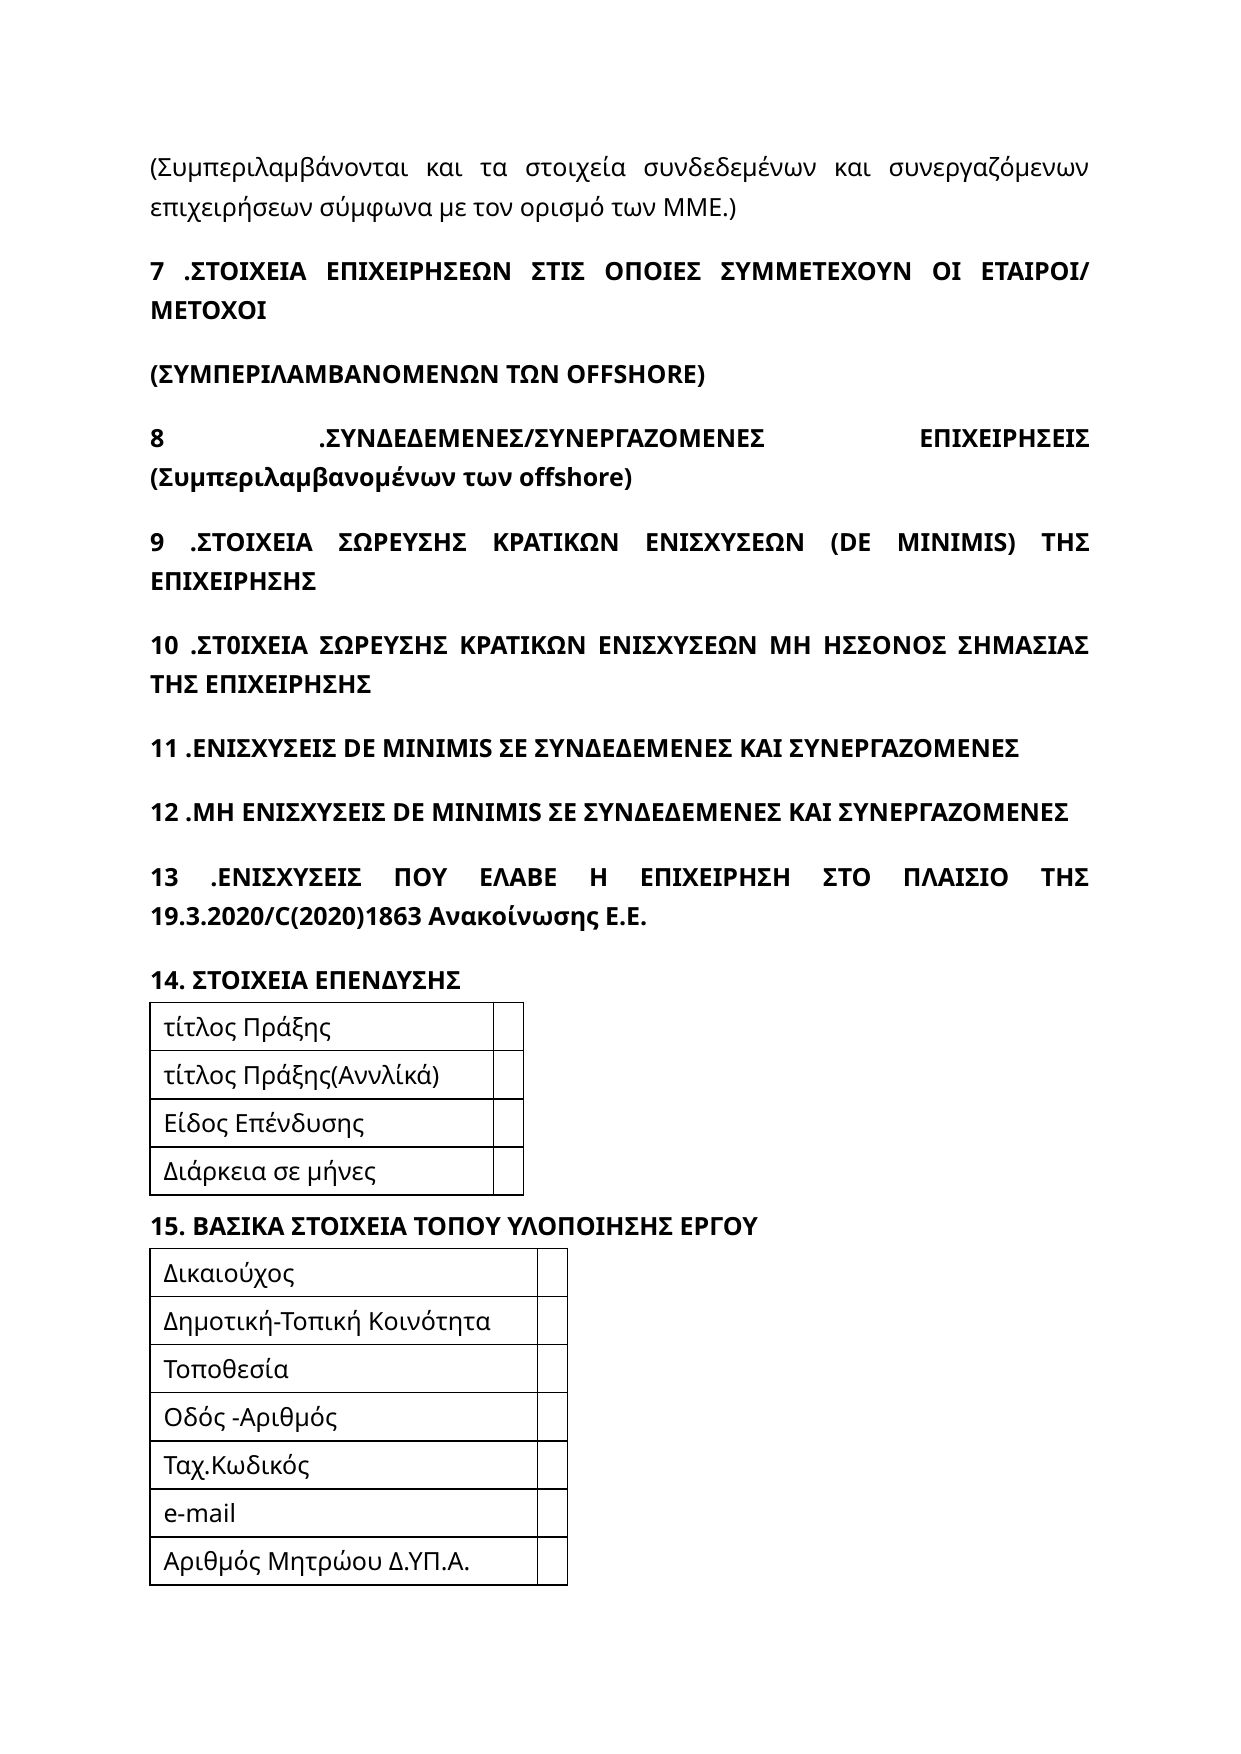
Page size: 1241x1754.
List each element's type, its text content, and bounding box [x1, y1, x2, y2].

table_cell [538, 1538, 567, 1584]
table_cell [538, 1345, 567, 1392]
table_cell Τοποθεσία [151, 1345, 537, 1392]
table_cell Δημοτική-Τοπική Κοινότητα [151, 1297, 537, 1344]
table_cell τίτλος Πράξης(Αννλίκά) [151, 1051, 493, 1098]
table_cell e-mail [151, 1490, 537, 1536]
text (Συμπεριλαμβάνονται και τα στοιχεία συνδεδεμένων και συνεργαζόμενων επιχειρήσεων σύμφωνα με τον ορισμό των ΜΜΕ.) [150, 150, 1090, 223]
table_header τίτλος Πράξης [151, 1003, 493, 1050]
table_cell [538, 1442, 567, 1488]
text (ΣΥΜΠΕΡΙΛΑΜΒΑΝΟΜΕΝΩΝ ΤΩΝ OFFSHORE) [150, 357, 1090, 391]
text 15. ΒΑΣΙΚΑ ΣΤΟΙΧΕΙΑ ΤΟΠΟΥ ΥΛΟΠΟΙΗΣΗΣ ΕΡΓΟΥ [150, 1208, 1090, 1242]
text 9 .ΣΤΟΙΧΕΙΑ ΣΩΡΕΥΣΗΣ ΚΡΑΤΙΚΩΝ ΕΝΙΣΧΥΣΕΩΝ (DE MINIMIS) ΤΗΣ ΕΠΙΧΕΙΡΗΣΗΣ [150, 524, 1090, 597]
table_cell Αριθμός Μητρώου Δ.ΥΠ.Α. [151, 1538, 537, 1584]
text 8 .ΣΥΝΔΕΔΕΜΕΝΕΣ/ΣΥΝΕΡΓΑΖΟΜΕΝΕΣ ΕΠΙΧΕΙΡΗΣΕΙΣ (Συμπεριλαμβανομένων των offshore) [150, 421, 1090, 494]
table_cell [538, 1490, 567, 1536]
table_cell [538, 1393, 567, 1440]
table_header [538, 1249, 567, 1296]
text 12 .ΜΗ ΕΝΙΣΧΥΣΕΙΣ DE MINIMIS ΣΕ ΣΥΝΔΕΔΕΜΕΝΕΣ ΚΑΙ ΣΥΝΕΡΓΑΖΟΜΕΝΕΣ [150, 795, 1090, 829]
table_cell Ταχ.Κωδικός [151, 1442, 537, 1488]
table_cell [538, 1297, 567, 1344]
table_cell [494, 1148, 523, 1194]
table_header Δικαιούχος [151, 1249, 537, 1296]
table_cell Οδός -Αριθμός [151, 1393, 537, 1440]
text 14. ΣΤΟΙΧΕΙΑ ΕΠΕΝΔΥΣΗΣ [150, 962, 1090, 997]
table_cell [494, 1051, 523, 1098]
text 7 .ΣΤΟΙΧΕΙΑ ΕΠΙΧΕΙΡΗΣΕΩΝ ΣΤΙΣ ΟΠΟΙΕΣ ΣΥΜΜΕΤΕΧΟΥΝ ΟΙ ΕΤΑΙΡΟΙ/ ΜΕΤΟΧΟΙ [150, 253, 1090, 327]
table_header [494, 1003, 523, 1050]
table_cell Είδος Επένδυσης [151, 1100, 493, 1146]
text 13 .ΕΝΙΣΧΥΣΕΙΣ ΠΟΥ ΕΛΑΒΕ Η ΕΠΙΧΕΙΡΗΣΗ ΣΤΟ ΠΛΑΙΣΙΟ ΤΗΣ 19.3.2020/C(2020)1863 Ανακοίνωσης Ε.Ε. [150, 859, 1090, 932]
text 10 .ΣΤ0ΙΧΕΙΑ ΣΩΡΕΥΣΗΣ ΚΡΑΤΙΚΩΝ ΕΝΙΣΧΥΣΕΩΝ ΜΗ ΗΣΣΟΝΟΣ ΣΗΜΑΣΙΑΣ ΤΗΣ ΕΠΙΧΕΙΡΗΣΗΣ [150, 627, 1090, 701]
table_cell [494, 1100, 523, 1146]
text 11 .ΕΝΙΣΧΥΣΕΙΣ DE MINIMIS ΣΕ ΣΥΝΔΕΔΕΜΕΝΕΣ ΚΑΙ ΣΥΝΕΡΓΑΖΟΜΕΝΕΣ [150, 731, 1090, 765]
table_cell Διάρκεια σε μήνες [151, 1148, 493, 1194]
